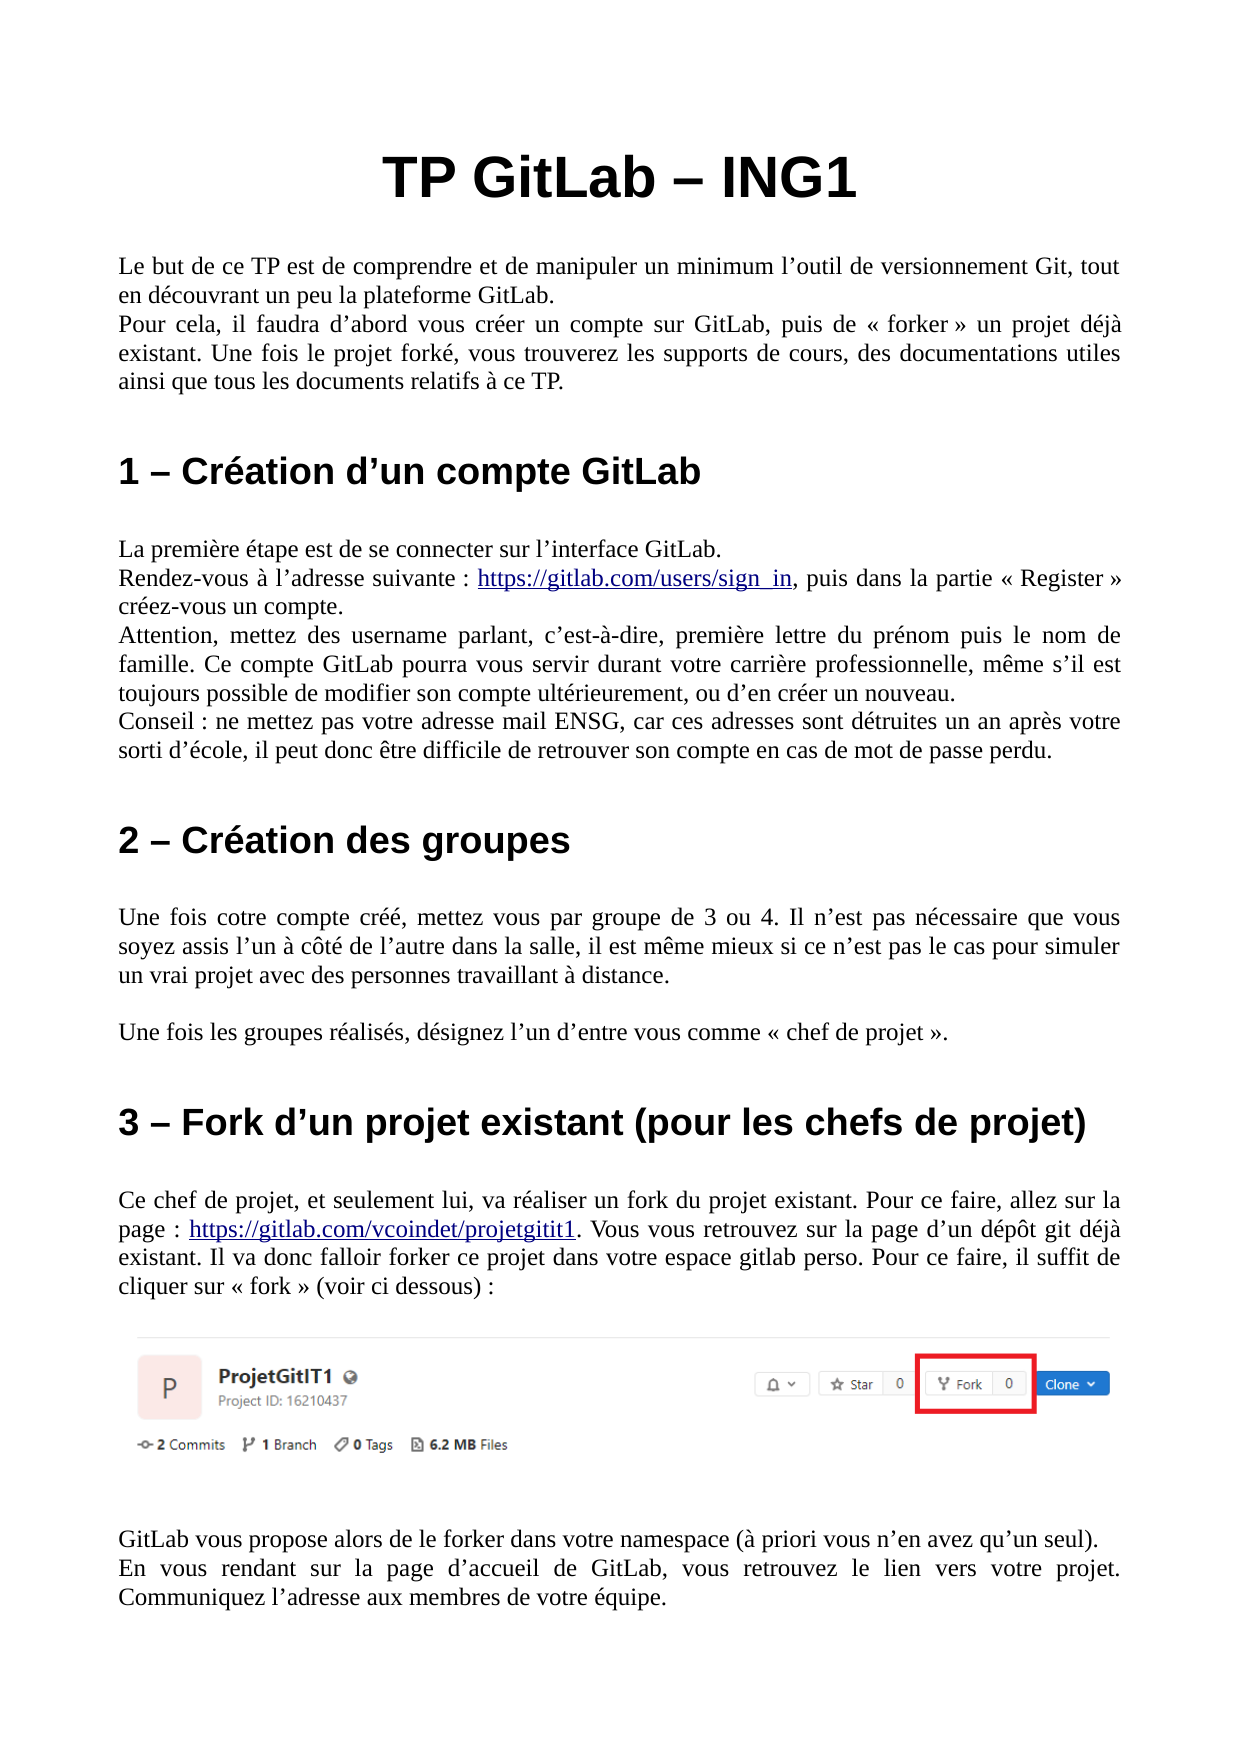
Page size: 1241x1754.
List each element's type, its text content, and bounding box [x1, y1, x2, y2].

text Une fois les groupes réalisés, désignez l’un d’entre vous comme « chef de projet ». [118, 1017, 1122, 1046]
text GitLab vous propose alors de le forker dans votre namespace (à priori vous n’en avez qu’un seul). [118, 1524, 1122, 1553]
text En vous rendant sur la page d’accueil de GitLab, vous retrouvez le lien vers votre projet. Communiquez l’adresse aux membres de votre équipe. [118, 1553, 1122, 1610]
text Pour cela, il faudra d’abord vous créer un compte sur GitLab, puis de « forker » un projet déjà existant. Une fois le projet forké, vous trouverez les supports de cours, des documentations utiles ainsi que tous les documents relatifs à ce TP. [118, 309, 1122, 395]
text Une fois cotre compte créé, mettez vous par groupe de 3 ou 4. Il n’est pas nécessaire que vous soyez assis l’un à côté de l’autre dans la salle, il est même mieux si ce n’est pas le cas pour simuler un vrai projet avec des personnes travaillant à distance. [118, 902, 1122, 989]
text Attention, mettez des username parlant, c’est-à-dire, première lettre du prénom puis le nom de famille. Ce compte GitLab pourra vous servir durant votre carrière professionnelle, même s’il est toujours possible de modifier son compte ultérieurement, ou d’en créer un nouveau. [118, 620, 1122, 706]
text Ce chef de projet, et seulement lui, va réaliser un fork du projet existant. Pour ce faire, allez sur la page : https://gitlab.com/vcoindet/projetgitit1. Vous vous retrouvez sur la page d’un dépôt git déjà existant. Il va donc falloir forker ce projet dans votre espace gitlab perso. Pour ce faire, il suffit de cliquer sur « fork » (voir ci dessous) : [118, 1185, 1122, 1300]
text Le but de ce TP est de comprendre et de manipuler un minimum l’outil de versionnement Git, tout en découvrant un peu la plateforme GitLab. [118, 251, 1122, 309]
subtitle 1 – Création d’un compte GitLab [118, 449, 1122, 493]
picture [118, 1328, 1123, 1467]
text Rendez-vous à l’adresse suivante : https://gitlab.com/users/sign_in, puis dans la partie « Register » créez-vous un compte. [118, 563, 1122, 620]
title TP GitLab – ING1 [118, 143, 1122, 210]
text La première étape est de se connecter sur l’interface GitLab. [118, 534, 1122, 563]
text Conseil : ne mettez pas votre adresse mail ENSG, car ces adresses sont détruites un an après votre sorti d’école, il peut donc être difficile de retrouver son compte en cas de mot de passe perdu. [118, 706, 1122, 764]
subtitle 3 – Fork d’un projet existant (pour les chefs de projet) [118, 1100, 1122, 1144]
subtitle 2 – Création des groupes [118, 818, 1122, 861]
